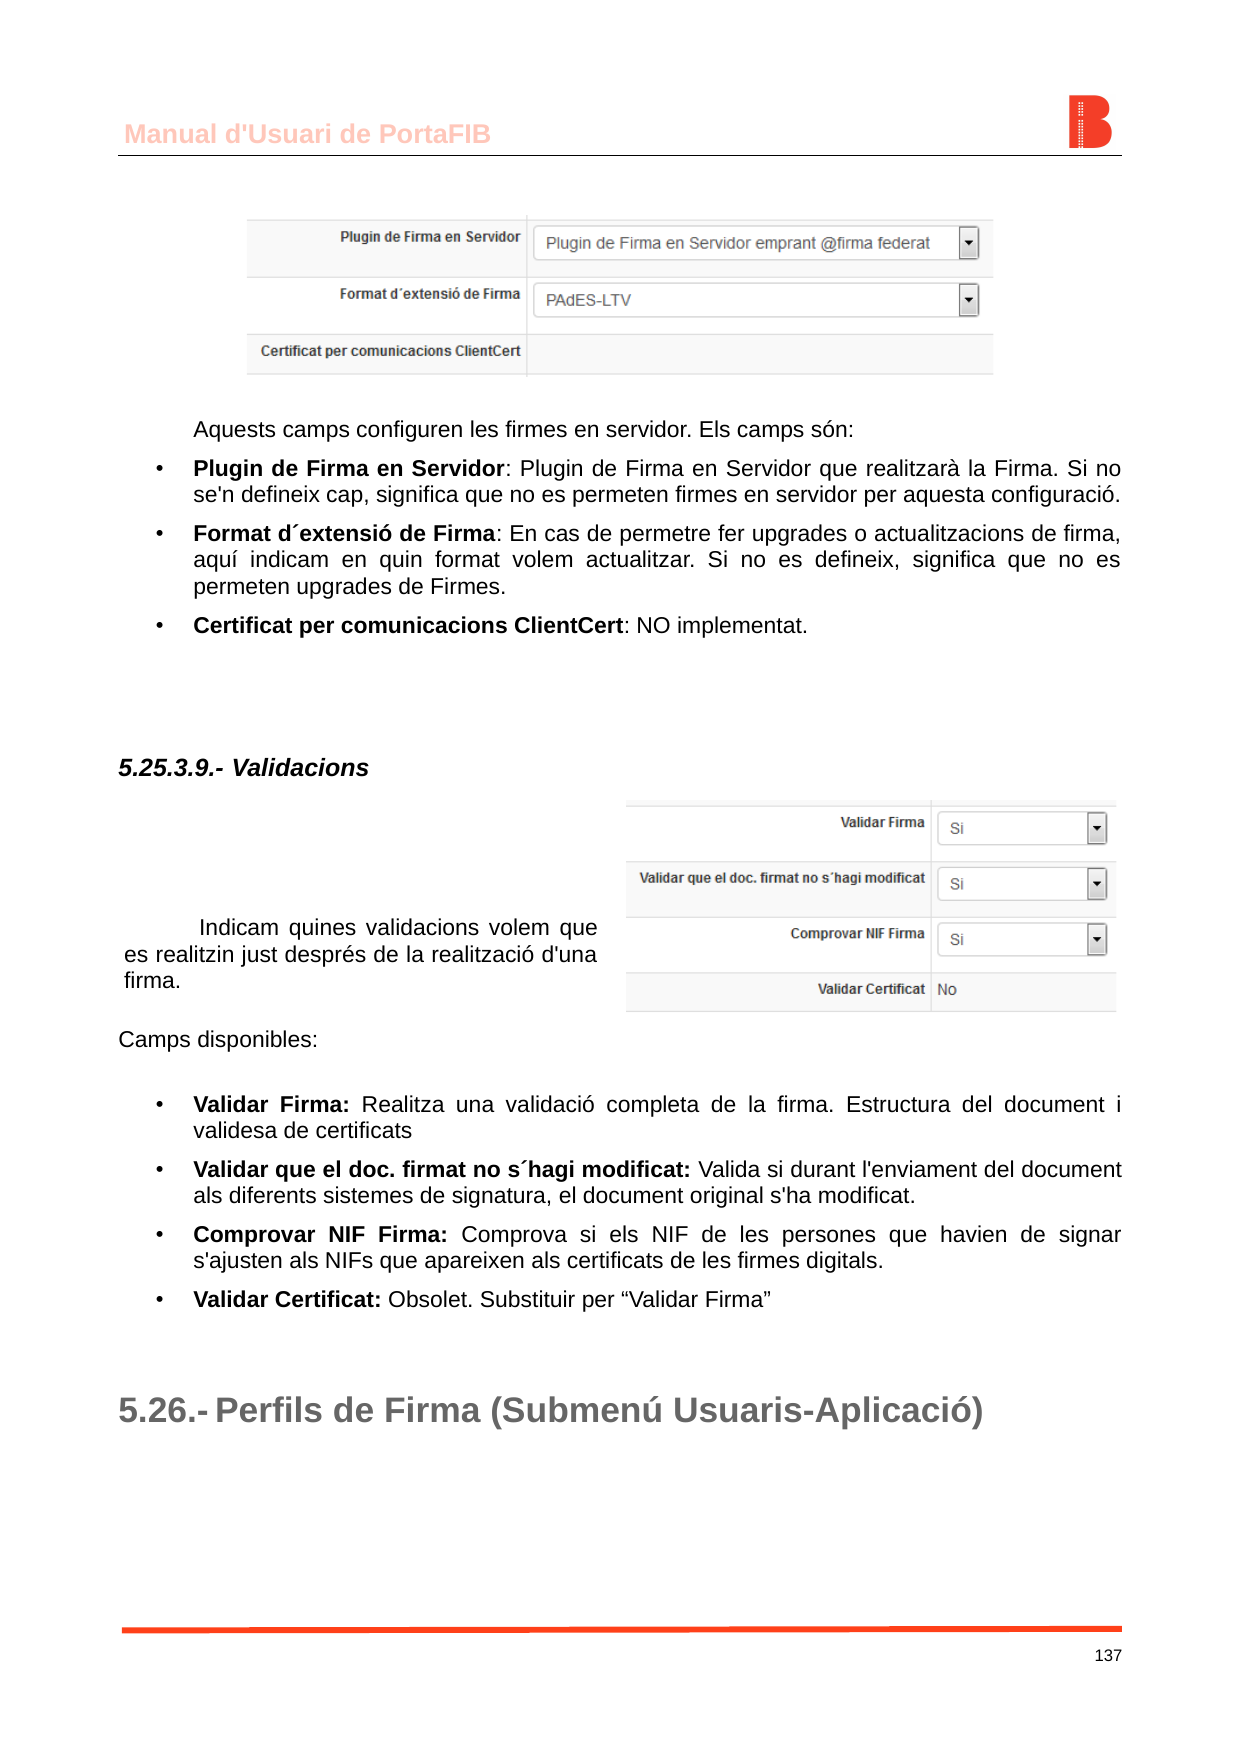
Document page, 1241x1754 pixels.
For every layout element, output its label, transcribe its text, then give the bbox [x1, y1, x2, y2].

text Camps disponibles: [118, 1026, 1122, 1052]
list Comprovar NIF Firma: Comprova si els NIF de les persones que havien de signar s'ajusten als NIFs que apareixen als certificats de les firmes digitals. [156, 1221, 1122, 1274]
text Aquests camps configuren les firmes en servidor. Els camps són: [118, 416, 1122, 442]
picture [626, 800, 1117, 1020]
list Plugin de Firma en Servidor: Plugin de Firma en Servidor que realitzarà la Firma. Si no se'n defineix cap, significa que no es permeten firmes en servidor per aquesta configuració. [156, 455, 1122, 507]
picture [1063, 94, 1117, 150]
list Validar Certificat: Obsolet. Substituir per “Validar Firma” [156, 1286, 1122, 1313]
list Validar Firma: Realitza una validació completa de la firma. Estructura del document i validesa de certificats [156, 1091, 1122, 1143]
list Certificat per comunicacions ClientCert: NO implementat. [156, 612, 1122, 638]
subtitle Perfils de Firma (Submenú Usuaris-Aplicació) [118, 1389, 1122, 1430]
table_header [604, 794, 1122, 1026]
list Validar que el doc. firmat no s´hagi modificat: Valida si durant l'enviament del document als diferents sistemes de signatura, el document original s'ha modificat. [156, 1156, 1122, 1209]
list Format d´extensió de Firma: En cas de permetre fer upgrades o actualitzacions de firma, aquí indicam en quin format volem actualitzar. Si no es defineix, significa que no es permeten upgrades de Firmes. [156, 520, 1122, 599]
picture [246, 215, 994, 377]
table_header Indicam quines validacions volem que es realitzin just després de la realització d'una firma. [118, 794, 603, 1026]
subtitle Validacions [118, 753, 1122, 782]
